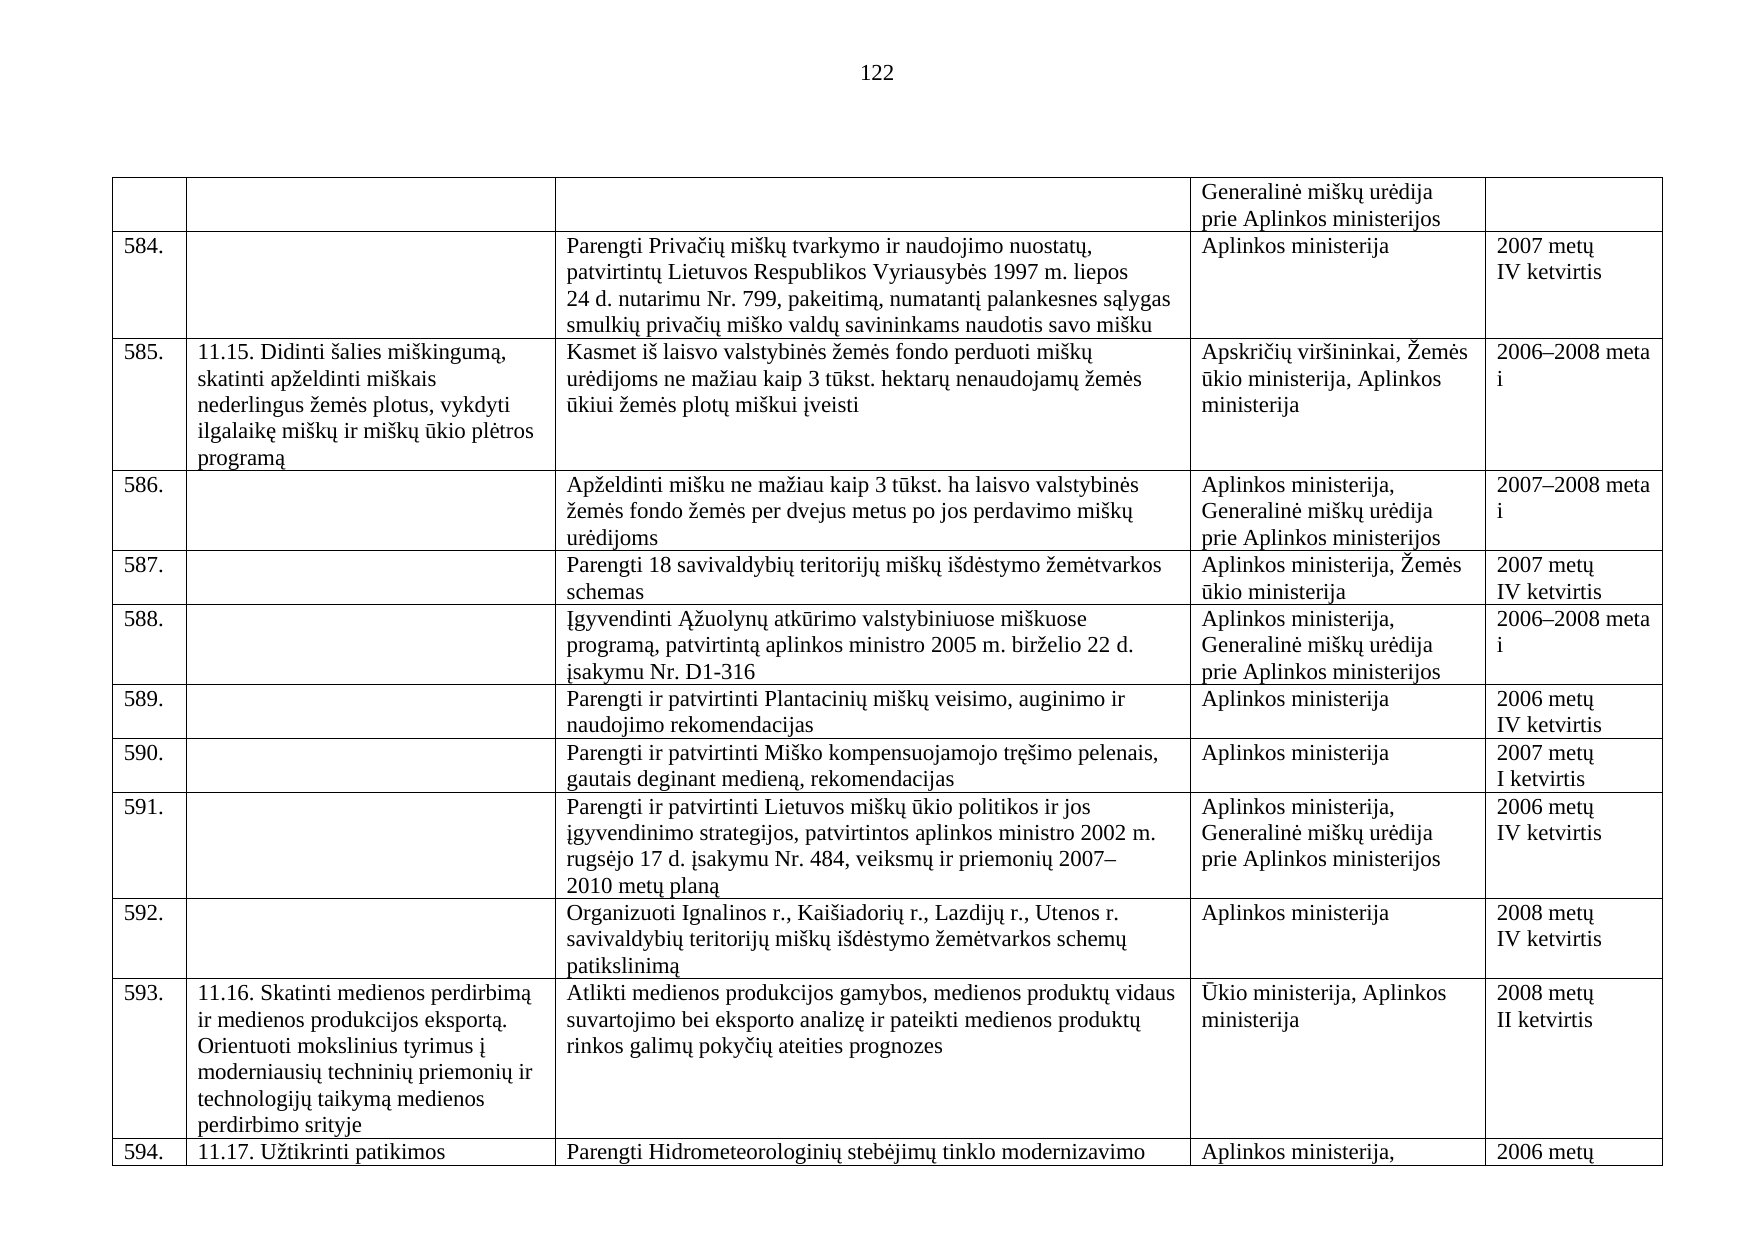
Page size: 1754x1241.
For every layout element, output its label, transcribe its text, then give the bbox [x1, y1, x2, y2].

table_cell 593. [113, 979, 186, 1137]
table_cell Aplinkos ministerija, [1191, 1139, 1485, 1165]
table_cell 590. [113, 739, 186, 792]
table_cell Parengti Privačių miškų tvarkymo ir naudojimo nuostatų, patvirtintų Lietuvos Respublikos Vyriausybės 1997 m. liepos 24 d. nutarimu Nr. 799, pakeitimą, numatantį palankesnes sąlygas smulkių privačių miško valdų savininkams naudotis savo mišku [556, 232, 1190, 337]
table_cell Aplinkos ministerija, Žemės ūkio ministerija [1191, 551, 1485, 604]
table_cell [1486, 178, 1662, 231]
table_cell Apskričių viršininkai, Žemės ūkio ministerija, Aplinkos ministerija [1191, 339, 1485, 470]
table_cell [187, 232, 555, 337]
table_cell Aplinkos ministerija [1191, 685, 1485, 738]
table_cell 2008 metų II ketvirtis [1486, 979, 1662, 1137]
table_cell [187, 685, 555, 738]
table_cell [187, 605, 555, 684]
table_cell [187, 739, 555, 792]
table_cell Generalinė miškų urėdija prie Aplinkos ministerijos [1191, 178, 1485, 231]
table_cell [187, 899, 555, 978]
table_cell 2007 metų IV ketvirtis [1486, 232, 1662, 337]
table_cell Parengti 18 savivaldybių teritorijų miškų išdėstymo žemėtvarkos schemas [556, 551, 1190, 604]
table_cell 589. [113, 685, 186, 738]
table_cell Aplinkos ministerija [1191, 899, 1485, 978]
table_cell 587. [113, 551, 186, 604]
table_cell [187, 793, 555, 898]
table_cell Parengti ir patvirtinti Lietuvos miškų ūkio politikos ir jos įgyvendinimo strategijos, patvirtintos aplinkos ministro 2002 m. rugsėjo 17 d. įsakymu Nr. 484, veiksmų ir priemonių 2007–2010 metų planą [556, 793, 1190, 898]
table_cell Įgyvendinti Ąžuolynų atkūrimo valstybiniuose miškuose programą, patvirtintą aplinkos ministro 2005 m. birželio 22 d. įsakymu Nr. D1-316 [556, 605, 1190, 684]
table_cell [187, 178, 555, 231]
table_cell 2006–2008 metai [1486, 605, 1662, 684]
table_cell Aplinkos ministerija, Generalinė miškų urėdija prie Aplinkos ministerijos [1191, 471, 1485, 550]
table_cell 592. [113, 899, 186, 978]
table_cell [113, 178, 186, 231]
table_cell 2006 metų IV ketvirtis [1486, 793, 1662, 898]
table_cell Aplinkos ministerija [1191, 232, 1485, 337]
table_cell 2007 metų IV ketvirtis [1486, 551, 1662, 604]
table_cell 11.16. Skatinti medienos perdirbimą ir medienos produkcijos eksportą. Orientuoti mokslinius tyrimus į moderniausių techninių priemonių ir technologijų taikymą medienos perdirbimo srityje [187, 979, 555, 1137]
table_cell 2006 metų IV ketvirtis [1486, 685, 1662, 738]
table_cell Aplinkos ministerija [1191, 739, 1485, 792]
table_cell 586. [113, 471, 186, 550]
table_cell 2006 metų [1486, 1139, 1662, 1165]
table_cell 2007 metų I ketvirtis [1486, 739, 1662, 792]
table_cell 591. [113, 793, 186, 898]
table_cell Parengti Hidrometeorologinių stebėjimų tinklo modernizavimo [556, 1139, 1190, 1165]
table_cell Parengti ir patvirtinti Plantacinių miškų veisimo, auginimo ir naudojimo rekomendacijas [556, 685, 1190, 738]
table_cell Organizuoti Ignalinos r., Kaišiadorių r., Lazdijų r., Utenos r. savivaldybių teritorijų miškų išdėstymo žemėtvarkos schemų patikslinimą [556, 899, 1190, 978]
table_cell Apželdinti mišku ne mažiau kaip 3 tūkst. ha laisvo valstybinės žemės fondo žemės per dvejus metus po jos perdavimo miškų urėdijoms [556, 471, 1190, 550]
table_cell Aplinkos ministerija, Generalinė miškų urėdija prie Aplinkos ministerijos [1191, 605, 1485, 684]
table_cell 2006–2008 metai [1486, 339, 1662, 470]
table_cell 11.17. Užtikrinti patikimos [187, 1139, 555, 1165]
table_cell 11.15. Didinti šalies miškingumą, skatinti apželdinti miškais nederlingus žemės plotus, vykdyti ilgalaikę miškų ir miškų ūkio plėtros programą [187, 339, 555, 470]
table_cell 588. [113, 605, 186, 684]
table_cell Ūkio ministerija, Aplinkos ministerija [1191, 979, 1485, 1137]
table_cell Aplinkos ministerija, Generalinė miškų urėdija prie Aplinkos ministerijos [1191, 793, 1485, 898]
table_cell 584. [113, 232, 186, 337]
table_cell 594. [113, 1139, 186, 1165]
table_cell [187, 551, 555, 604]
table_cell Kasmet iš laisvo valstybinės žemės fondo perduoti miškų urėdijoms ne mažiau kaip 3 tūkst. hektarų nenaudojamų žemės ūkiui žemės plotų miškui įveisti [556, 339, 1190, 470]
table_cell 2007–2008 metai [1486, 471, 1662, 550]
table_cell [187, 471, 555, 550]
table_cell Parengti ir patvirtinti Miško kompensuojamojo tręšimo pelenais, gautais deginant medieną, rekomendacijas [556, 739, 1190, 792]
table_cell Atlikti medienos produkcijos gamybos, medienos produktų vidaus suvartojimo bei eksporto analizę ir pateikti medienos produktų rinkos galimų pokyčių ateities prognozes [556, 979, 1190, 1137]
table_cell [556, 178, 1190, 231]
table_cell 2008 metų IV ketvirtis [1486, 899, 1662, 978]
table_cell 585. [113, 339, 186, 470]
